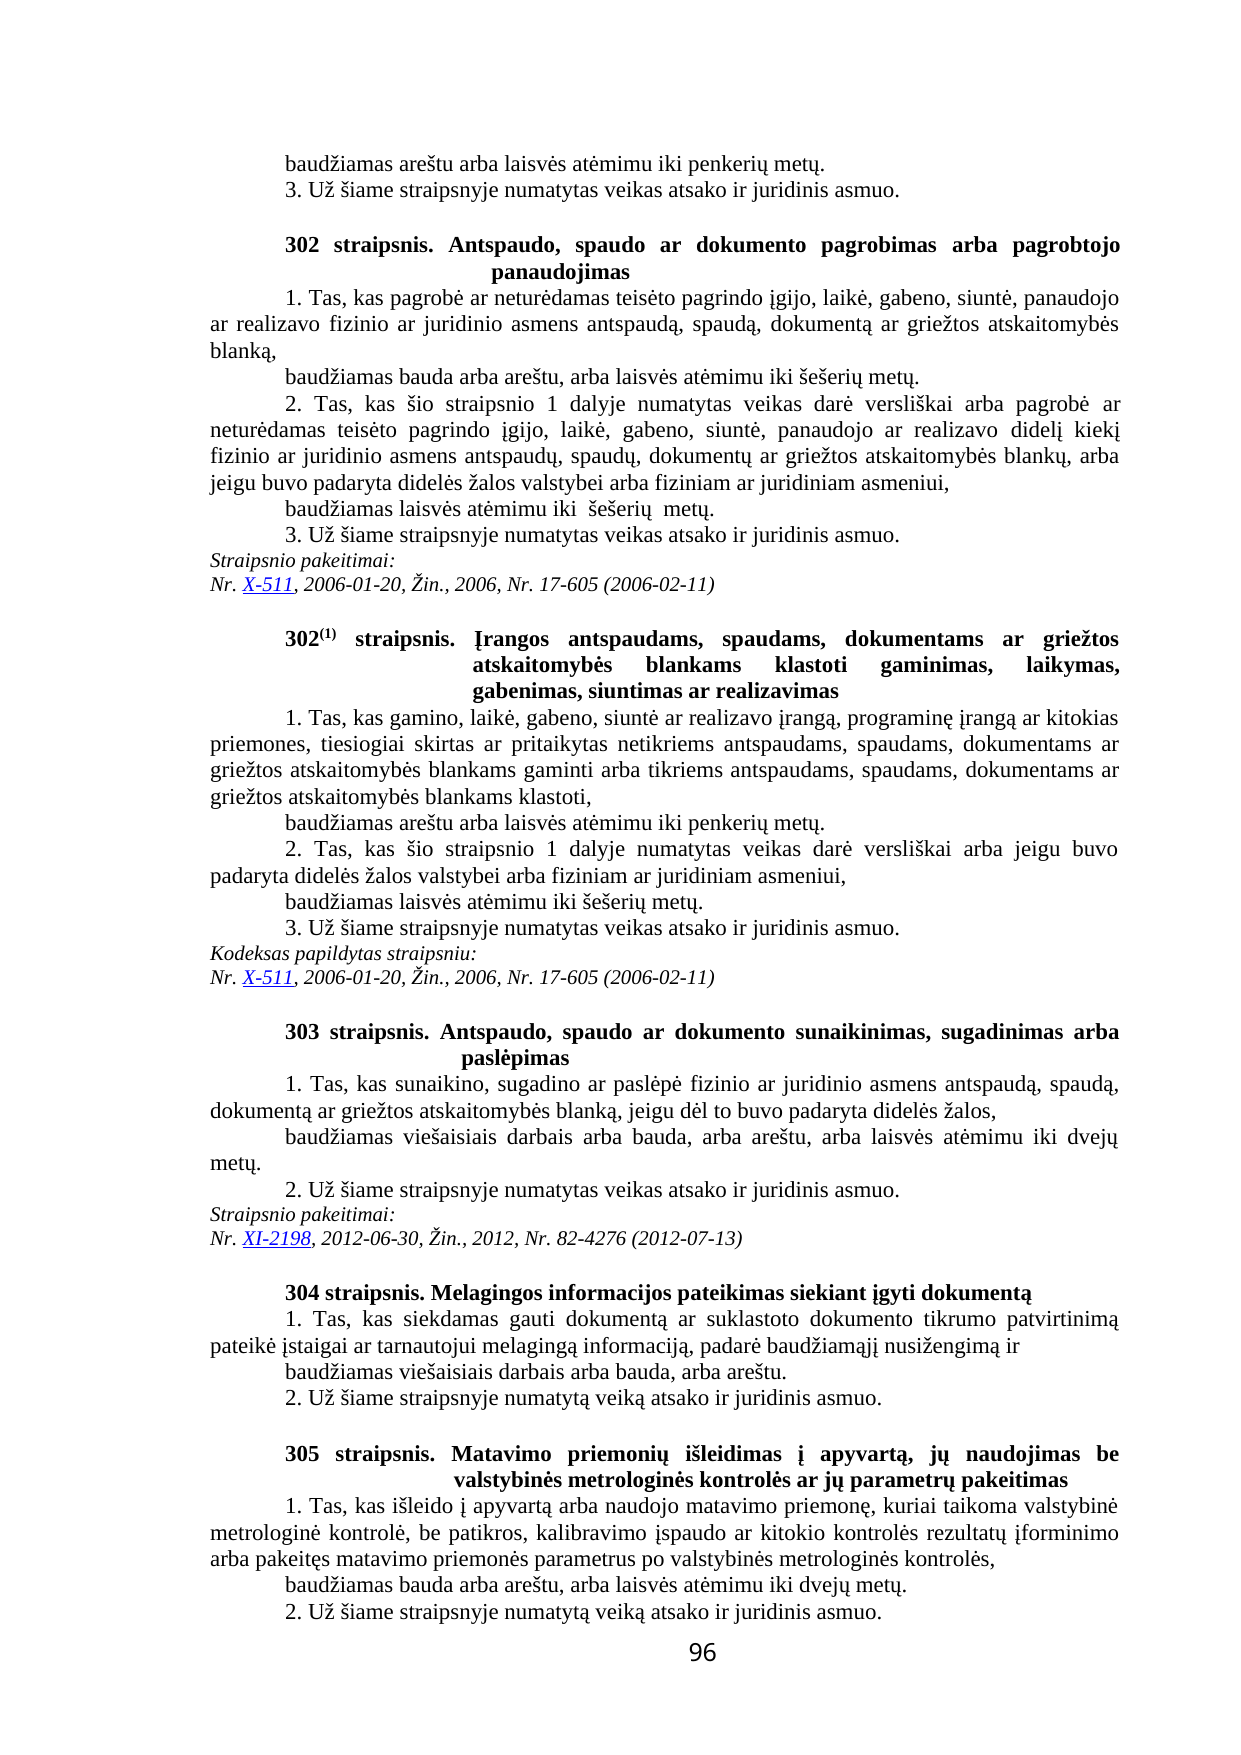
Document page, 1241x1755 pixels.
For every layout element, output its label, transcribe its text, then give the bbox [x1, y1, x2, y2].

text 302(1) straipsnis. Įrangos antspaudams, spaudams, dokumentams ar griežtos atskaitomybės blankams klastoti gaminimas, laikymas, gabenimas, siuntimas ar realizavimas [285, 624, 1120, 704]
text Straipsnio pakeitimai: [210, 1202, 1120, 1226]
text 2. Tas, kas šio straipsnio 1 dalyje numatytas veikas darė versliškai arba pagrobė ar neturėdamas teisėto pagrindo įgijo, laikė, gabeno, siuntė, panaudojo ar realizavo didelį kiekį fizinio ar juridinio asmens antspaudų, spaudų, dokumentų ar griežtos atskaitomybės blankų, arba jeigu buvo padaryta didelės žalos valstybei arba fiziniam ar juridiniam asmeniui, [210, 389, 1120, 495]
text Nr. XI-2198, 2012-06-30, Žin., 2012, Nr. 82-4276 (2012-07-13) [210, 1226, 1120, 1250]
text baudžiamas laisvės atėmimu iki šešerių metų. [210, 495, 1120, 521]
text 1. Tas, kas siekdamas gauti dokumentą ar suklastoto dokumento tikrumo patvirtinimą pateikė įstaigai ar tarnautojui melagingą informaciją, padarė baudžiamąjį nusižengimą ir [210, 1305, 1120, 1358]
text Kodeksas papildytas straipsniu: [210, 941, 1120, 965]
text 2. Už šiame straipsnyje numatytą veiką atsako ir juridinis asmuo. [210, 1384, 1120, 1411]
text 1. Tas, kas išleido į apyvartą arba naudojo matavimo priemonę, kuriai taikoma valstybinė metrologinė kontrolė, be patikros, kalibravimo įspaudo ar kitokio kontrolės rezultatų įforminimo arba pakeitęs matavimo priemonės parametrus po valstybinės metrologinės kontrolės, [210, 1492, 1120, 1571]
text 1. Tas, kas sunaikino, sugadino ar paslėpė fizinio ar juridinio asmens antspaudą, spaudą, dokumentą ar griežtos atskaitomybės blanką, jeigu dėl to buvo padaryta didelės žalos, [210, 1070, 1120, 1123]
text 305 straipsnis. Matavimo priemonių išleidimas į apyvartą, jų naudojimas be valstybinės metrologinės kontrolės ar jų parametrų pakeitimas [285, 1439, 1120, 1492]
text baudžiamas areštu arba laisvės atėmimu iki penkerių metų. [210, 809, 1120, 835]
text 1. Tas, kas gamino, laikė, gabeno, siuntė ar realizavo įrangą, programinę įrangą ar kitokias priemones, tiesiogiai skirtas ar pritaikytas netikriems antspaudams, spaudams, dokumentams ar griežtos atskaitomybės blankams gaminti arba tikriems antspaudams, spaudams, dokumentams ar griežtos atskaitomybės blankams klastoti, [210, 704, 1120, 809]
text 2. Už šiame straipsnyje numatytą veiką atsako ir juridinis asmuo. [210, 1598, 1120, 1624]
text baudžiamas viešaisiais darbais arba bauda, arba areštu. [210, 1358, 1120, 1384]
text 3. Už šiame straipsnyje numatytas veikas atsako ir juridinis asmuo. [210, 914, 1120, 941]
text 2. Tas, kas šio straipsnio 1 dalyje numatytas veikas darė versliškai arba jeigu buvo padaryta didelės žalos valstybei arba fiziniam ar juridiniam asmeniui, [210, 835, 1120, 888]
text Straipsnio pakeitimai: [210, 548, 1120, 572]
text baudžiamas laisvės atėmimu iki šešerių metų. [210, 888, 1120, 914]
text baudžiamas viešaisiais darbais arba bauda, arba areštu, arba laisvės atėmimu iki dvejų metų. [210, 1123, 1120, 1176]
text 2. Už šiame straipsnyje numatytas veikas atsako ir juridinis asmuo. [210, 1176, 1120, 1202]
text 3. Už šiame straipsnyje numatytas veikas atsako ir juridinis asmuo. [210, 521, 1120, 548]
text Nr. X-511, 2006-01-20, Žin., 2006, Nr. 17-605 (2006-02-11) [210, 965, 1120, 989]
text Nr. X-511, 2006-01-20, Žin., 2006, Nr. 17-605 (2006-02-11) [210, 572, 1120, 596]
text 1. Tas, kas pagrobė ar neturėdamas teisėto pagrindo įgijo, laikė, gabeno, siuntė, panaudojo ar realizavo fizinio ar juridinio asmens antspaudą, spaudą, dokumentą ar griežtos atskaitomybės blanką, [210, 284, 1120, 363]
text 303 straipsnis. Antspaudo, spaudo ar dokumento sunaikinimas, sugadinimas arba paslėpimas [285, 1018, 1120, 1070]
text 302 straipsnis. Antspaudo, spaudo ar dokumento pagrobimas arba pagrobtojo panaudojimas [285, 231, 1120, 284]
text baudžiamas areštu arba laisvės atėmimu iki penkerių metų. [210, 150, 1120, 176]
text baudžiamas bauda arba areštu, arba laisvės atėmimu iki šešerių metų. [210, 363, 1120, 389]
text 3. Už šiame straipsnyje numatytas veikas atsako ir juridinis asmuo. [210, 176, 1120, 203]
text baudžiamas bauda arba areštu, arba laisvės atėmimu iki dvejų metų. [210, 1571, 1120, 1598]
text 304 straipsnis. Melagingos informacijos pateikimas siekiant įgyti dokumentą [285, 1279, 1120, 1305]
